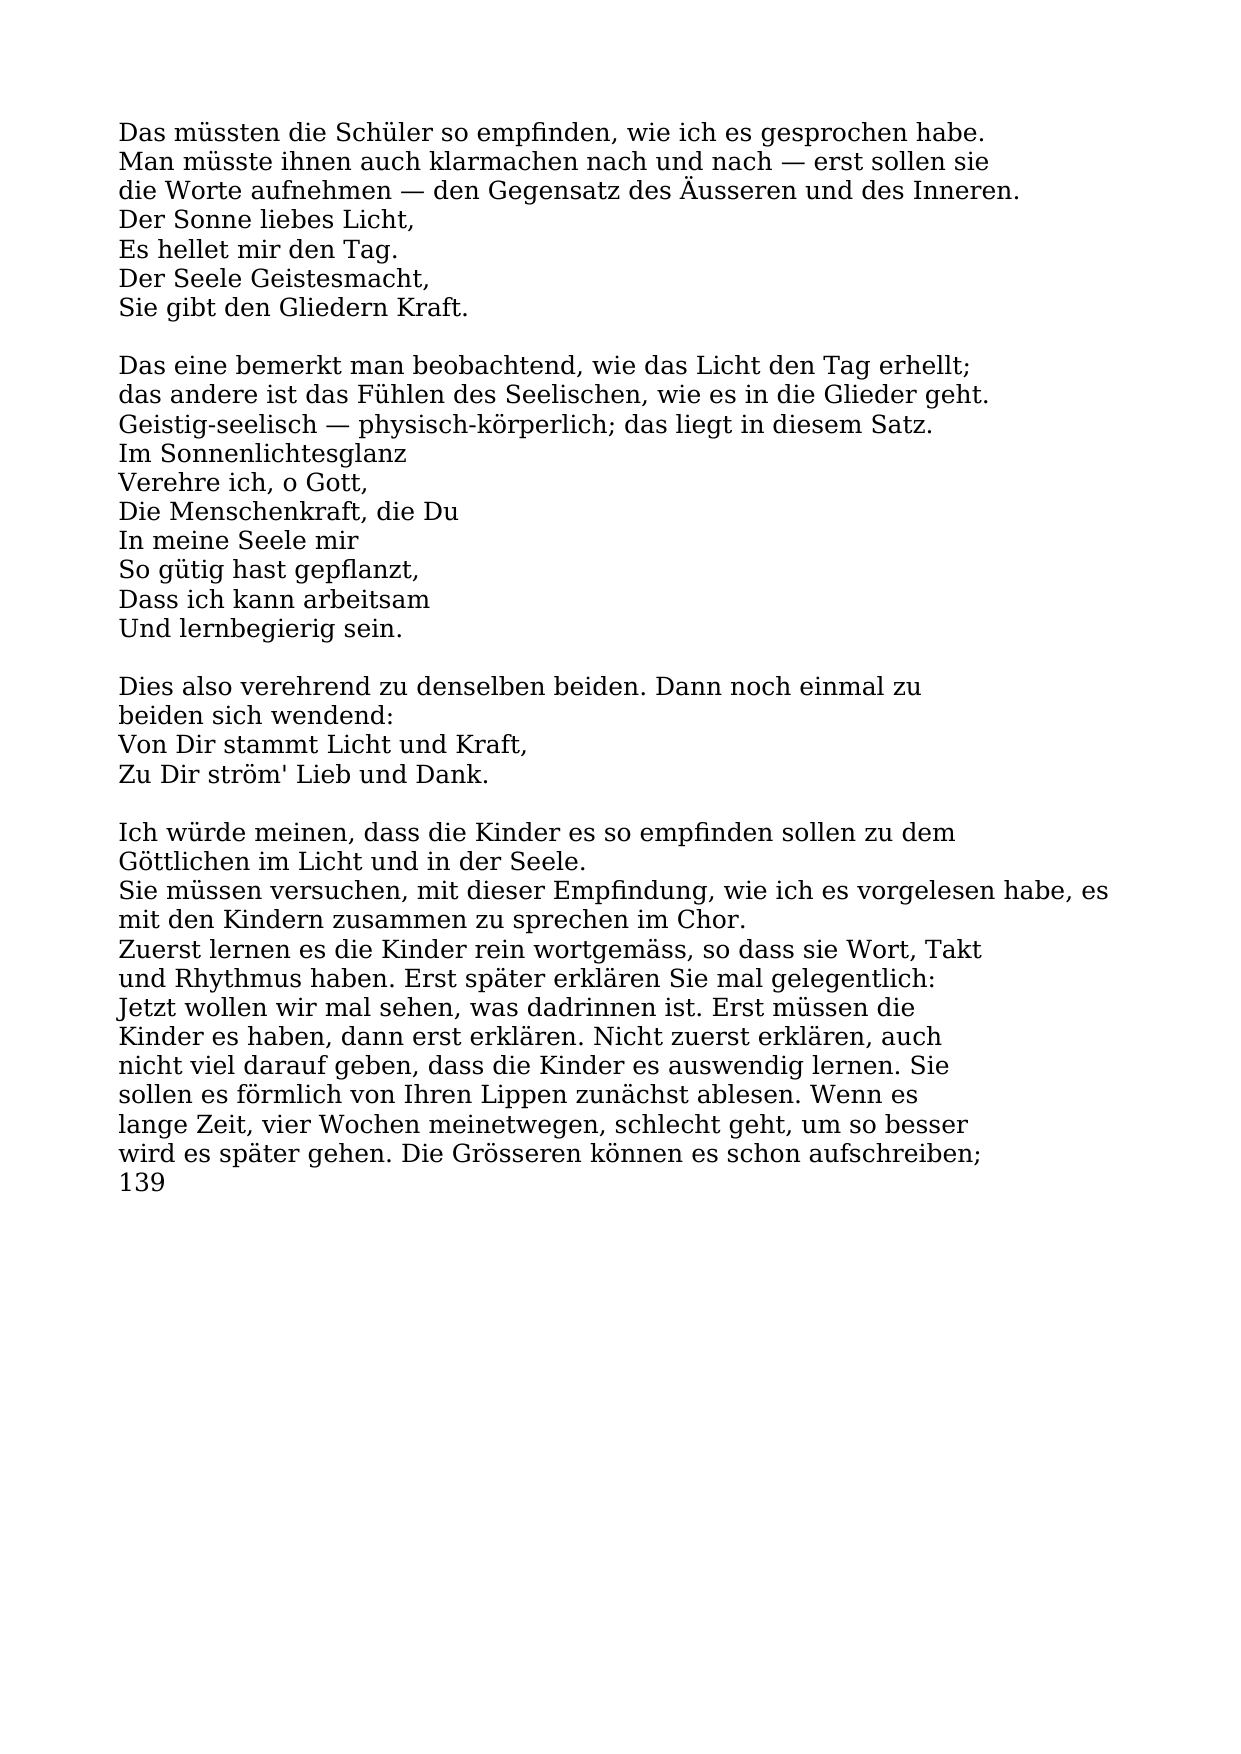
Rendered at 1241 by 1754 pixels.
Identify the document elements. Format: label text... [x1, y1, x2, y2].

text So gütig hast gepflanzt, [118, 556, 1122, 585]
text nicht viel darauf geben, dass die Kinder es auswendig lernen. Sie [118, 1051, 1122, 1081]
text Und lernbegierig sein. [118, 614, 1122, 643]
text 139 [118, 1168, 1122, 1197]
text Von Dir stammt Licht und Kraft, [118, 731, 1122, 760]
text In meine Seele mir [118, 526, 1122, 556]
text Kinder es haben, dann erst erklären. Nicht zuerst erklären, auch [118, 1022, 1122, 1051]
text Dies also verehrend zu denselben beiden. Dann noch einmal zu [118, 672, 1122, 701]
text und Rhythmus haben. Erst später erklären Sie mal gelegentlich: [118, 964, 1122, 993]
text die Worte aufnehmen — den Gegensatz des Äusseren und des Inneren. [118, 176, 1122, 206]
text Man müsste ihnen auch klarmachen nach und nach — erst sollen sie [118, 147, 1122, 176]
text Ich würde meinen, dass die Kinder es so empfinden sollen zu dem [118, 818, 1122, 847]
text Verehre ich, o Gott, [118, 468, 1122, 497]
text Im Sonnenlichtesglanz [118, 439, 1122, 468]
text wird es später gehen. Die Grösseren können es schon aufschreiben; [118, 1139, 1122, 1168]
text Der Sonne liebes Licht, [118, 206, 1122, 235]
text Göttlichen im Licht und in der Seele. [118, 847, 1122, 876]
text Das eine bemerkt man beobachtend, wie das Licht den Tag erhellt; [118, 351, 1122, 381]
text Jetzt wollen wir mal sehen, was dadrinnen ist. Erst müssen die [118, 993, 1122, 1022]
text Dass ich kann arbeitsam [118, 585, 1122, 614]
text lange Zeit, vier Wochen meinetwegen, schlecht geht, um so besser [118, 1110, 1122, 1139]
text Die Menschenkraft, die Du [118, 497, 1122, 526]
text Sie müssen versuchen, mit dieser Empfindung, wie ich es vorgelesen habe, es mit den Kindern zusammen zu sprechen im Chor. [118, 876, 1122, 935]
text Das müssten die Schüler so empfinden, wie ich es gesprochen habe. [118, 118, 1122, 147]
text Zuerst lernen es die Kinder rein wortgemäss, so dass sie Wort, Takt [118, 935, 1122, 964]
text Sie gibt den Gliedern Kraft. [118, 293, 1122, 322]
text Es hellet mir den Tag. [118, 235, 1122, 264]
text sollen es förmlich von Ihren Lippen zunächst ablesen. Wenn es [118, 1081, 1122, 1110]
text Geistig-seelisch — physisch-körperlich; das liegt in diesem Satz. [118, 410, 1122, 439]
text Zu Dir ström' Lieb und Dank. [118, 760, 1122, 789]
text beiden sich wendend: [118, 701, 1122, 731]
text Der Seele Geistesmacht, [118, 264, 1122, 293]
text das andere ist das Fühlen des Seelischen, wie es in die Glieder geht. [118, 381, 1122, 410]
